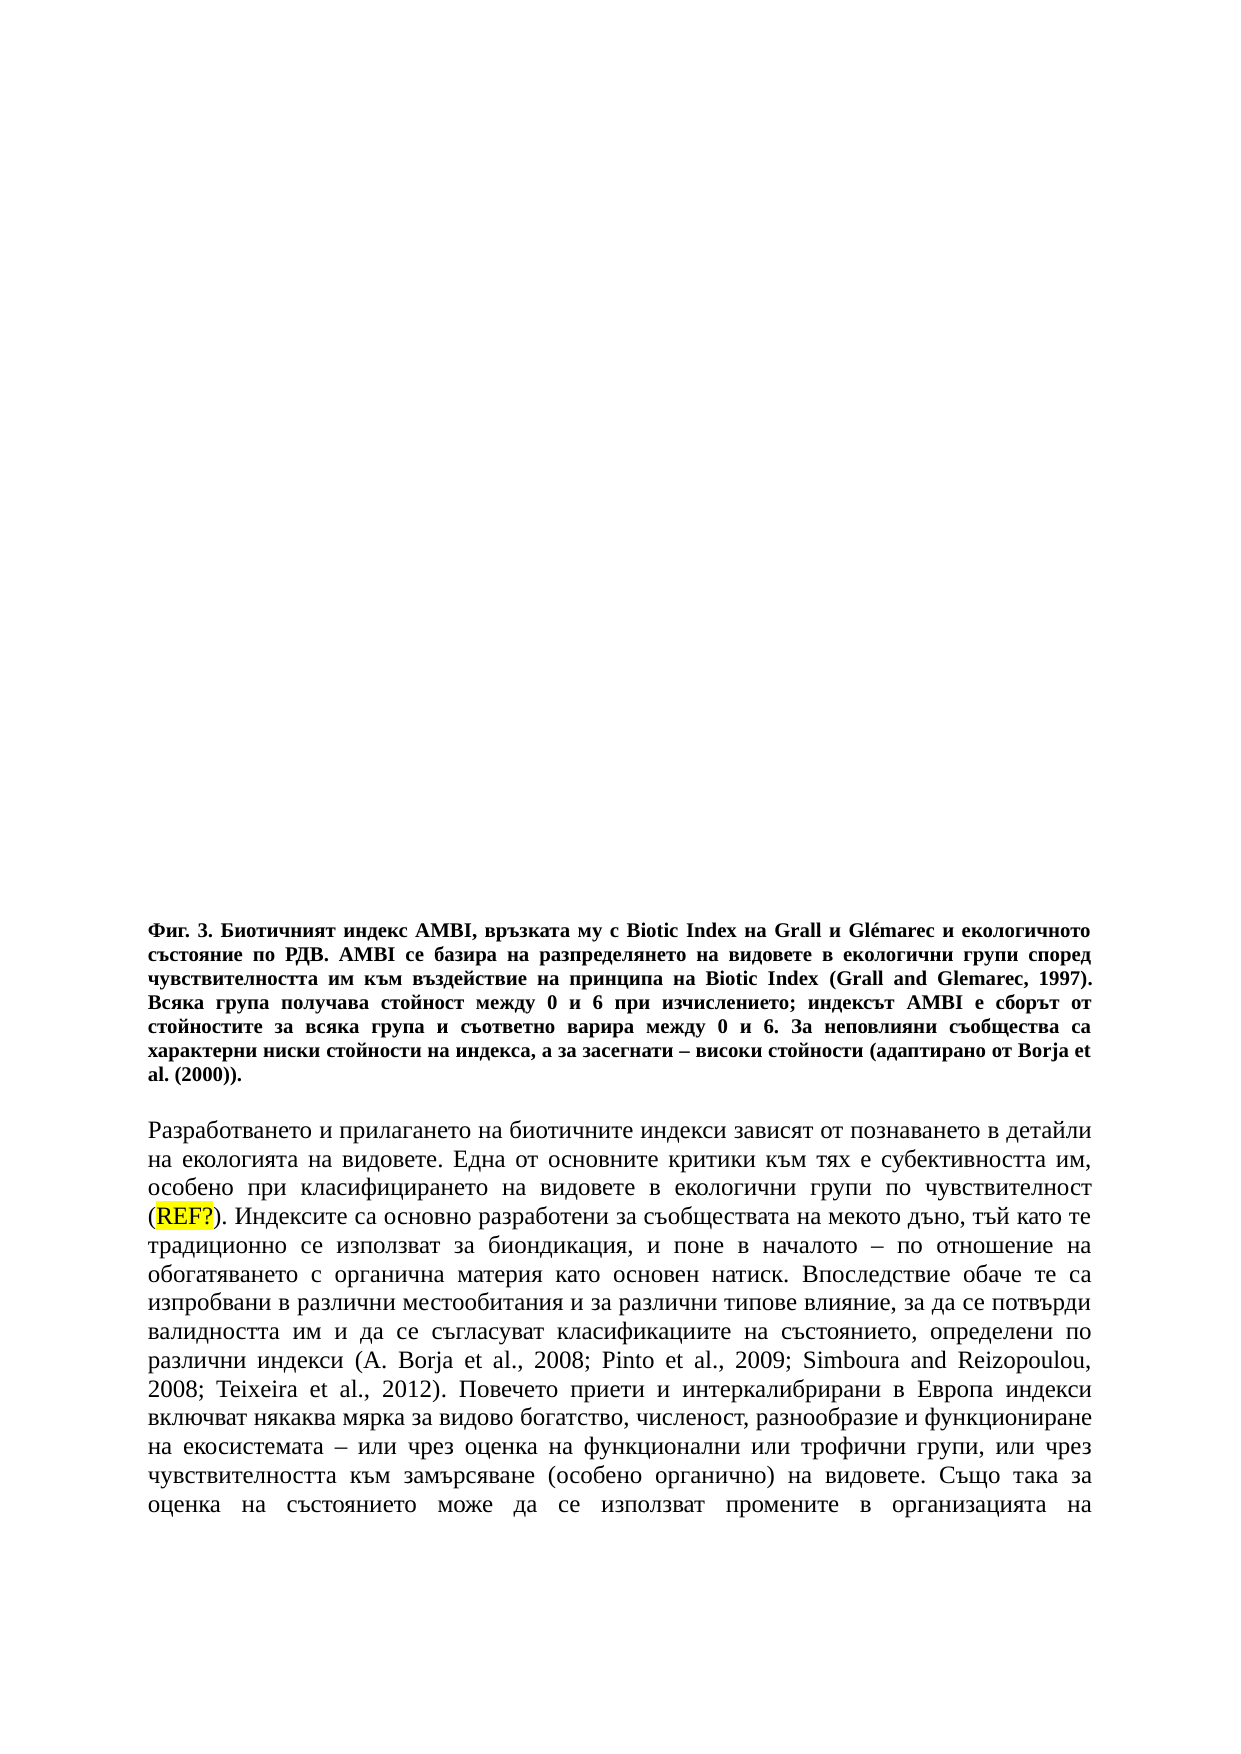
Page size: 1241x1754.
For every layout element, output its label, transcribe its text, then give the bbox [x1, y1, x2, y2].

text Фиг. 3. Биотичният индекс AMBI, връзката му с Biotic Index на Grall и Glémarec и екологичното състояние по РДВ. AMBI се базира на разпределянето на видовете в екологични групи според чувствителността им към въздействие на принципа на Biotic Index (Grall and Glemarec, 1997). Всяка група получава стойност между 0 и 6 при изчислението; индексът AMBI е сборът от стойностите за всяка група и съответно варира между 0 и 6. За неповлияни съобщества са характерни ниски стойности на индекса, а за засегнати – високи стойности (адаптирано от Borja et al. (2000)). [148, 219, 1093, 1086]
text Разработването и прилагането на биотичните индекси зависят от познаването в детайли на екологията на видовете. Една от основните критики към тях е субективността им, особено при класифицирането на видовете в екологични групи по чувствителност (REF?). Индексите са основно разработени за съобществата на мекото дъно, тъй като те традиционно се използват за биондикация, и поне в началото – по отношение на обогатяването с органична материя като основен натиск. Впоследствие обаче те са изпробвани в различни местообитания и за различни типове влияние, за да се потвърди валидността им и да се съгласуват класификациите на състоянието, определени по различни индекси (A. Borja et al., 2008; Pinto et al., 2009; Simboura and Reizopoulou, 2008; Teixeira et al., 2012). Повечето приети и интеркалибрирани в Европа индекси включват някаква мярка за видово богатство, численост, разнообразие и функциониране на екосистемата – или чрез оценка на функционални или трофични групи, или чрез чувствителността към замърсяване (особено органично) на видовете. Също така за оценка на състоянието може да се използват промените в организацията на [148, 1115, 1093, 1517]
